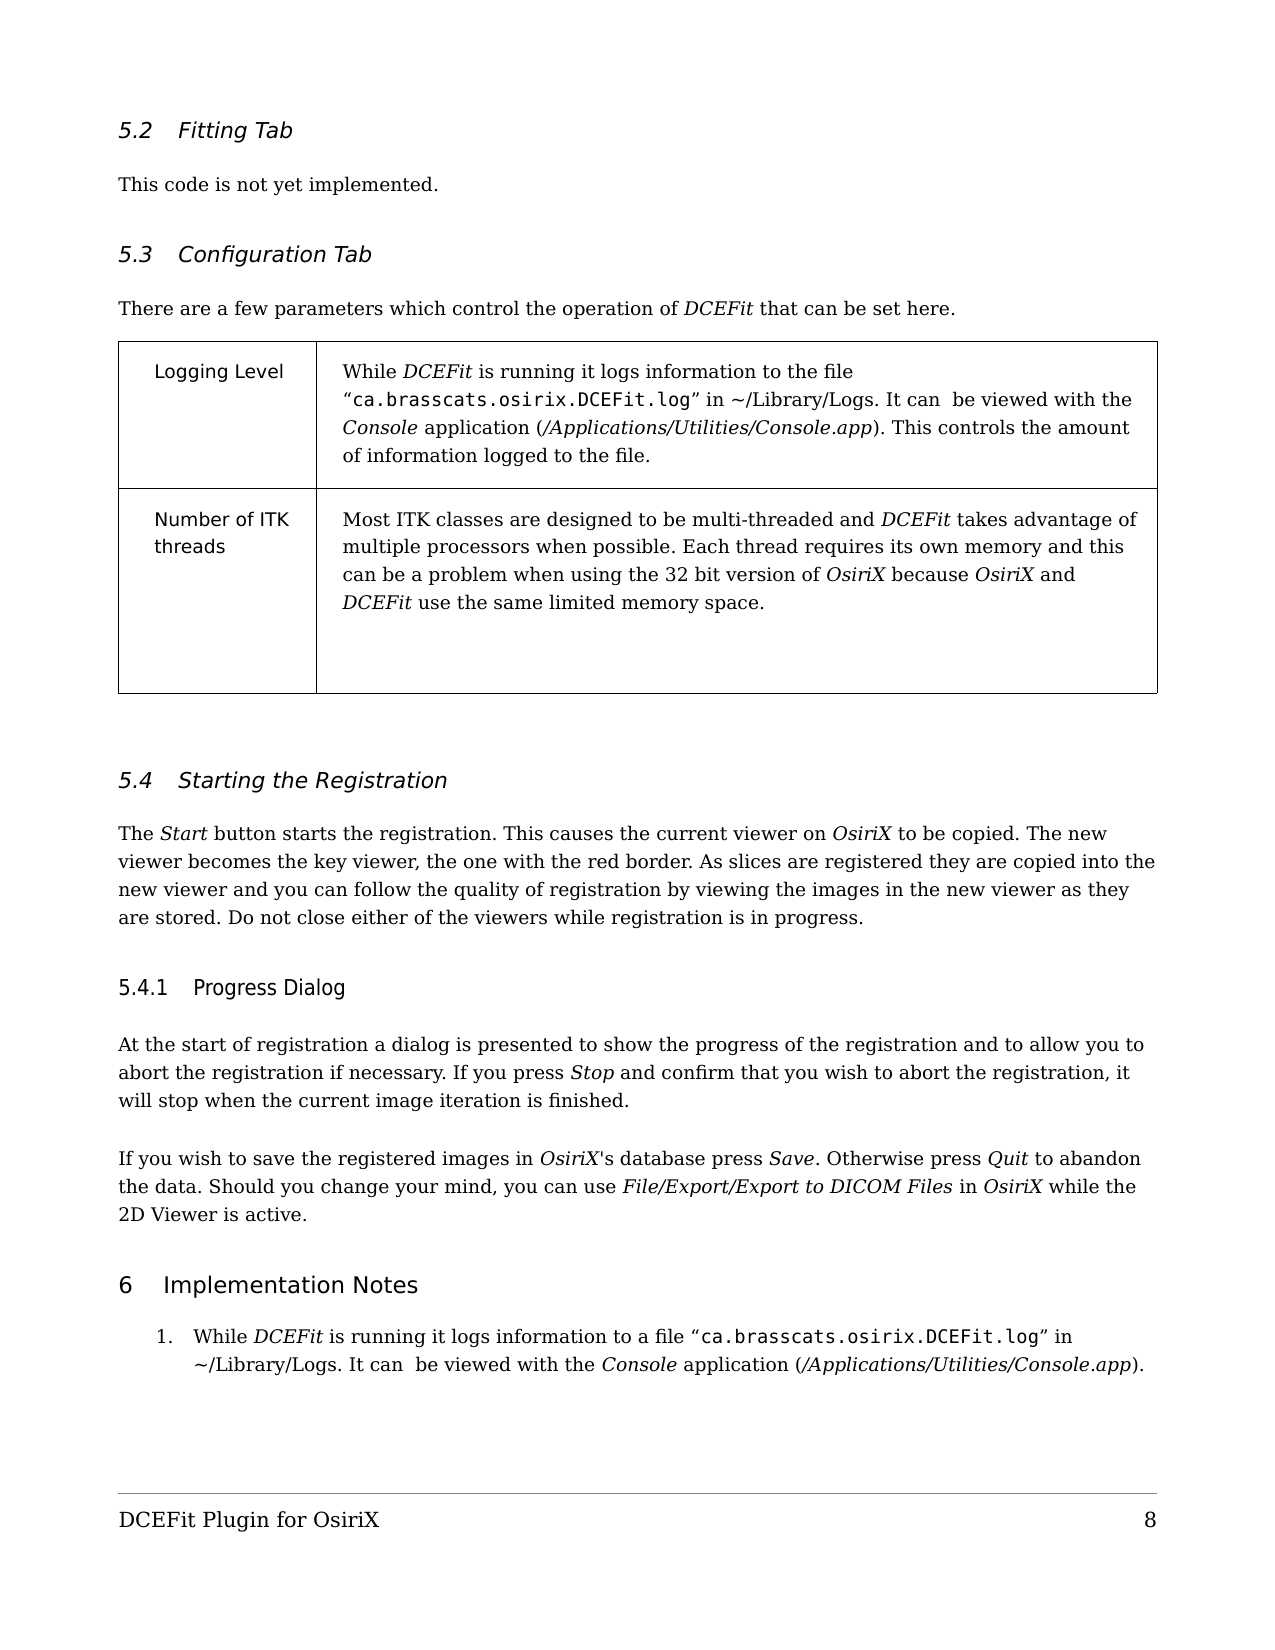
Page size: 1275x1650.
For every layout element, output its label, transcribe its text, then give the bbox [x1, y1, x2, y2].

text If you wish to save the registered images in OsiriX's database press Save. Otherwise press Quit to abandon the data. Should you change your mind, you can use File/Export/Export to DICOM Files in OsiriX while the 2D Viewer is active. [118, 1148, 1157, 1226]
subtitle Starting the Registration [118, 768, 1157, 793]
table_header Logging Level [119, 342, 316, 488]
text The Start button starts the registration. This causes the current viewer on OsiriX to be copied. The new viewer becomes the key viewer, the one with the red border. As slices are registered they are copied into the new viewer and you can follow the quality of registration by viewing the images in the new viewer as they are stored. Do not close either of the viewers while registration is in progress. [118, 823, 1157, 929]
table_cell Number of ITK threads [119, 489, 316, 693]
subtitle Implementation Notes [118, 1272, 1157, 1299]
subtitle Fitting Tab [118, 118, 1157, 144]
table_cell Most ITK classes are designed to be multi-threaded and DCEFit takes advantage of multiple processors when possible. Each thread requires its own memory and this can be a problem when using the 32 bit version of OsiriX because OsiriX and DCEFit use the same limited memory space. [317, 489, 1157, 693]
list While DCEFit is running it logs information to a file “ca.brasscats.osirix.DCEFit.log” in ~/Library/Logs. It can be viewed with the Console application (/Applications/Utilities/Console.app). [156, 1326, 1157, 1376]
text This code is not yet implemented. [118, 174, 1157, 196]
table_header While DCEFit is running it logs information to the file “ca.brasscats.osirix.DCEFit.log” in ~/Library/Logs. It can be viewed with the Console application (/Applications/Utilities/Console.app). This controls the amount of information logged to the file. [317, 342, 1157, 488]
subtitle Progress Dialog [118, 975, 1157, 1001]
text At the start of registration a dialog is presented to show the progress of the registration and to allow you to abort the registration if necessary. If you press Stop and confirm that you wish to abort the registration, it will stop when the current image iteration is finished. [118, 1034, 1157, 1112]
text There are a few parameters which control the operation of DCEFit that can be set here. [118, 298, 1157, 319]
subtitle Configuration Tab [118, 242, 1157, 268]
